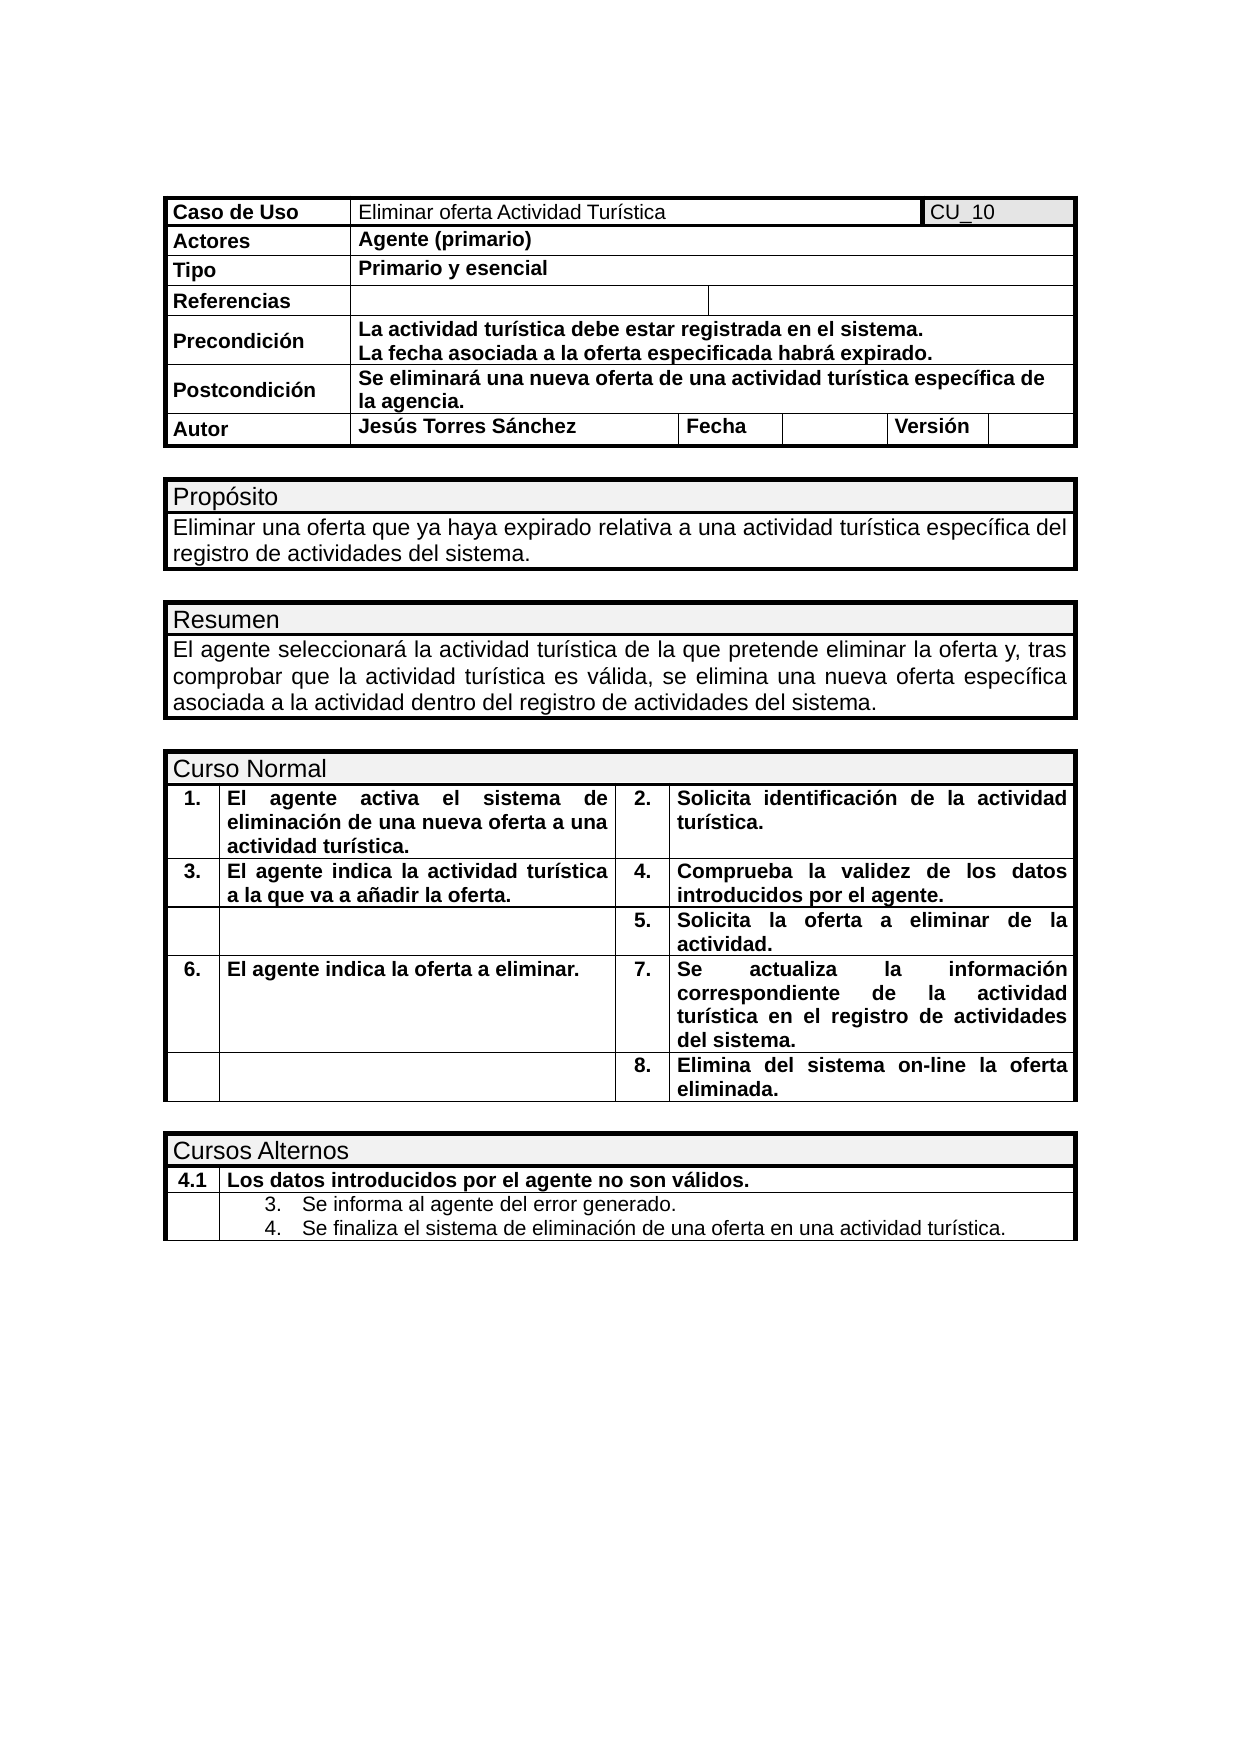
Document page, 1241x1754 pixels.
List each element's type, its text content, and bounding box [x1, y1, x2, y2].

table_cell [220, 1053, 615, 1101]
table_cell [989, 414, 1073, 444]
table_cell Autor [168, 414, 350, 444]
table_cell El agente indica la oferta a eliminar. [220, 956, 615, 1052]
table_cell 7. [616, 956, 669, 1052]
table_cell Eliminar una oferta que ya haya expirado relativa a una actividad turística específica del registro de actividades del sistema. [168, 514, 1073, 566]
table_cell 3. [168, 859, 219, 906]
table_cell 5. [616, 908, 669, 955]
table_header Resumen [168, 605, 1073, 633]
table_header Curso Normal [168, 754, 1073, 782]
table_cell Se informa al agente del error generado. Se finaliza el sistema de eliminación de una oferta en una actividad turística. [220, 1193, 1073, 1240]
table_cell 8. [616, 1053, 669, 1101]
table_cell Solicita identificación de la actividad turística. [670, 786, 1073, 857]
table_cell [709, 286, 1073, 315]
table_cell Fecha [679, 414, 782, 444]
table_cell Se actualiza la información correspondiente de la actividad turística en el registro de actividades del sistema. [670, 956, 1073, 1052]
table_cell Los datos introducidos por el agente no son válidos. [220, 1168, 1073, 1191]
table_cell [168, 1193, 219, 1240]
table_header CU_10 [925, 200, 1073, 224]
table_cell Primario y esencial [351, 256, 1073, 285]
table_cell Precondición [168, 316, 350, 364]
table_cell Solicita la oferta a eliminar de la actividad. [670, 908, 1073, 955]
table_header Propósito [168, 482, 1073, 511]
table_cell Referencias [168, 286, 350, 315]
table_cell [351, 286, 708, 315]
table_cell 6. [168, 956, 219, 1052]
table_cell El agente activa el sistema de eliminación de una nueva oferta a una actividad turística. [220, 786, 615, 857]
table_cell 1. [168, 786, 219, 857]
table_cell 2. [616, 786, 669, 857]
table_cell La actividad turística debe estar registrada en el sistema. La fecha asociada a la oferta especificada habrá expirado. [351, 316, 1073, 364]
table_cell El agente seleccionará la actividad turística de la que pretende eliminar la oferta y, tras comprobar que la actividad turística es válida, se elimina una nueva oferta específica asociada a la actividad dentro del registro de actividades del sistema. [168, 636, 1073, 716]
table_cell [168, 908, 219, 955]
table_cell Actores [168, 227, 350, 254]
table_cell Tipo [168, 256, 350, 285]
table_cell Elimina del sistema on-line la oferta eliminada. [670, 1053, 1073, 1101]
table_cell [220, 908, 615, 955]
table_cell [783, 414, 887, 444]
table_cell Jesús Torres Sánchez [351, 414, 678, 444]
table_cell [168, 1053, 219, 1101]
table_cell 4.1 [168, 1168, 219, 1191]
table_cell Comprueba la validez de los datos introducidos por el agente. [670, 859, 1073, 906]
table_cell Versión [888, 414, 988, 444]
table_cell Agente (primario) [351, 227, 1073, 254]
table_header Cursos Alternos [168, 1136, 1073, 1164]
table_cell Postcondición [168, 365, 350, 413]
table_cell Se eliminará una nueva oferta de una actividad turística específica de la agencia. [351, 365, 1073, 413]
table_cell El agente indica la actividad turística a la que va a añadir la oferta. [220, 859, 615, 906]
table_header Eliminar oferta Actividad Turística [351, 200, 920, 224]
table_header Caso de Uso [168, 200, 350, 224]
table_cell 4. [616, 859, 669, 906]
